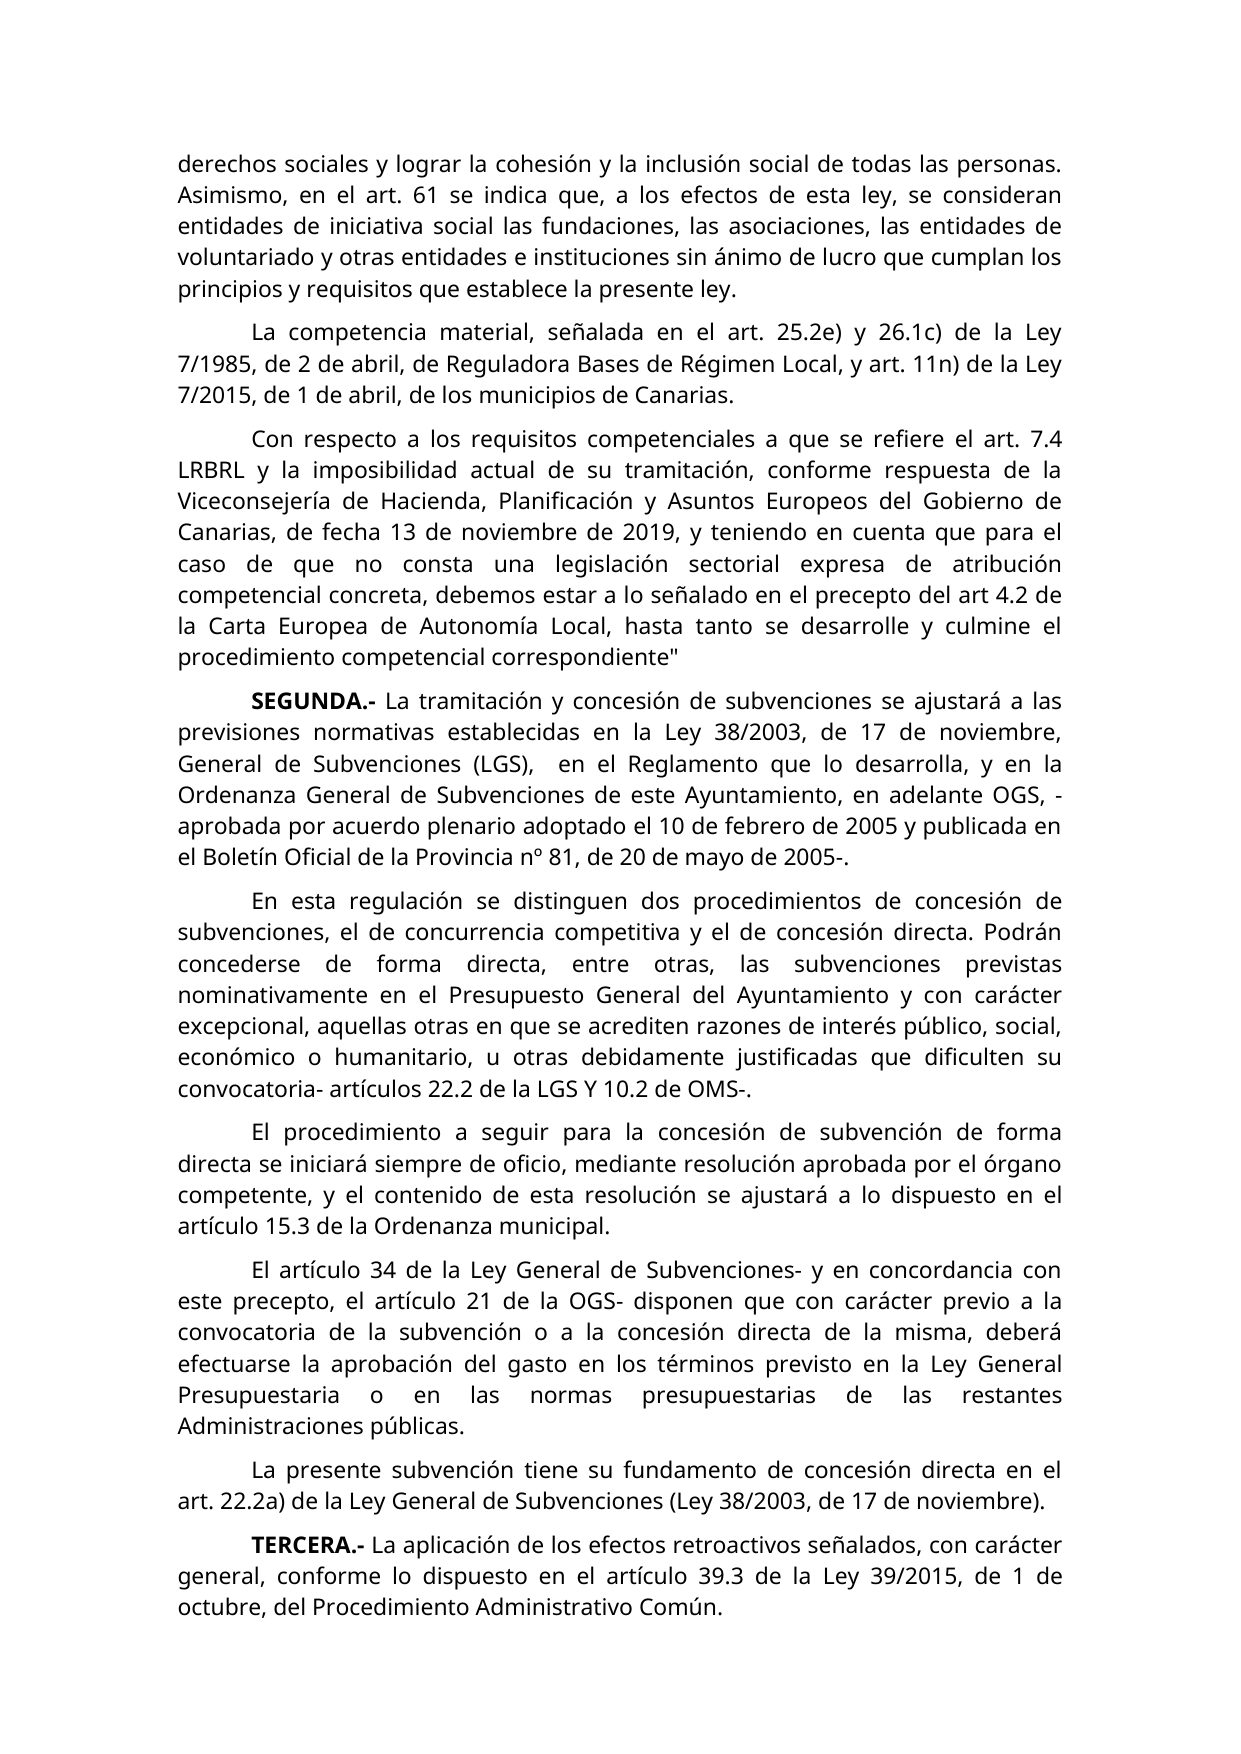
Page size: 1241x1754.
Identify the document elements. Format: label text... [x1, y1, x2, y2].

text El procedimiento a seguir para la concesión de subvención de forma directa se iniciará siempre de oficio, mediante resolución aprobada por el órgano competente, y el contenido de esta resolución se ajustará a lo dispuesto en el artículo 15.3 de la Ordenanza municipal. [177, 1116, 1063, 1241]
text La competencia material, señalada en el art. 25.2e) y 26.1c) de la Ley 7/1985, de 2 de abril, de Reguladora Bases de Régimen Local, y art. 11n) de la Ley 7/2015, de 1 de abril, de los municipios de Canarias. [177, 316, 1063, 410]
text La presente subvención tiene su fundamento de concesión directa en el art. 22.2a) de la Ley General de Subvenciones (Ley 38/2003, de 17 de noviembre). [177, 1454, 1063, 1516]
text Con respecto a los requisitos competenciales a que se refiere el art. 7.4 LRBRL y la imposibilidad actual de su tramitación, conforme respuesta de la Viceconsejería de Hacienda, Planificación y Asuntos Europeos del Gobierno de Canarias, de fecha 13 de noviembre de 2019, y teniendo en cuenta que para el caso de que no consta una legislación sectorial expresa de atribución competencial concreta, debemos estar a lo señalado en el precepto del art 4.2 de la Carta Europea de Autonomía Local, hasta tanto se desarrolle y culmine el procedimiento competencial correspondiente" [177, 423, 1063, 673]
text En esta regulación se distinguen dos procedimientos de concesión de subvenciones, el de concurrencia competitiva y el de concesión directa. Podrán concederse de forma directa, entre otras, las subvenciones previstas nominativamente en el Presupuesto General del Ayuntamiento y con carácter excepcional, aquellas otras en que se acrediten razones de interés público, social, económico o humanitario, u otras debidamente justificadas que dificulten su convocatoria- artículos 22.2 de la LGS Y 10.2 de OMS-. [177, 885, 1063, 1104]
text derechos sociales y lograr la cohesión y la inclusión social de todas las personas. Asimismo, en el art. 61 se indica que, a los efectos de esta ley, se consideran entidades de iniciativa social las fundaciones, las asociaciones, las entidades de voluntariado y otras entidades e instituciones sin ánimo de lucro que cumplan los principios y requisitos que establece la presente ley. [177, 148, 1063, 304]
text TERCERA.- La aplicación de los efectos retroactivos señalados, con carácter general, conforme lo dispuesto en el artículo 39.3 de la Ley 39/2015, de 1 de octubre, del Procedimiento Administrativo Común. [177, 1529, 1063, 1623]
text SEGUNDA.- La tramitación y concesión de subvenciones se ajustará a las previsiones normativas establecidas en la Ley 38/2003, de 17 de noviembre, General de Subvenciones (LGS), en el Reglamento que lo desarrolla, y en la Ordenanza General de Subvenciones de este Ayuntamiento, en adelante OGS, - aprobada por acuerdo plenario adoptado el 10 de febrero de 2005 y publicada en el Boletín Oficial de la Provincia nº 81, de 20 de mayo de 2005-. [177, 685, 1063, 873]
text El artículo 34 de la Ley General de Subvenciones- y en concordancia con este precepto, el artículo 21 de la OGS- disponen que con carácter previo a la convocatoria de la subvención o a la concesión directa de la misma, deberá efectuarse la aprobación del gasto en los términos previsto en la Ley General Presupuestaria o en las normas presupuestarias de las restantes Administraciones públicas. [177, 1254, 1063, 1441]
